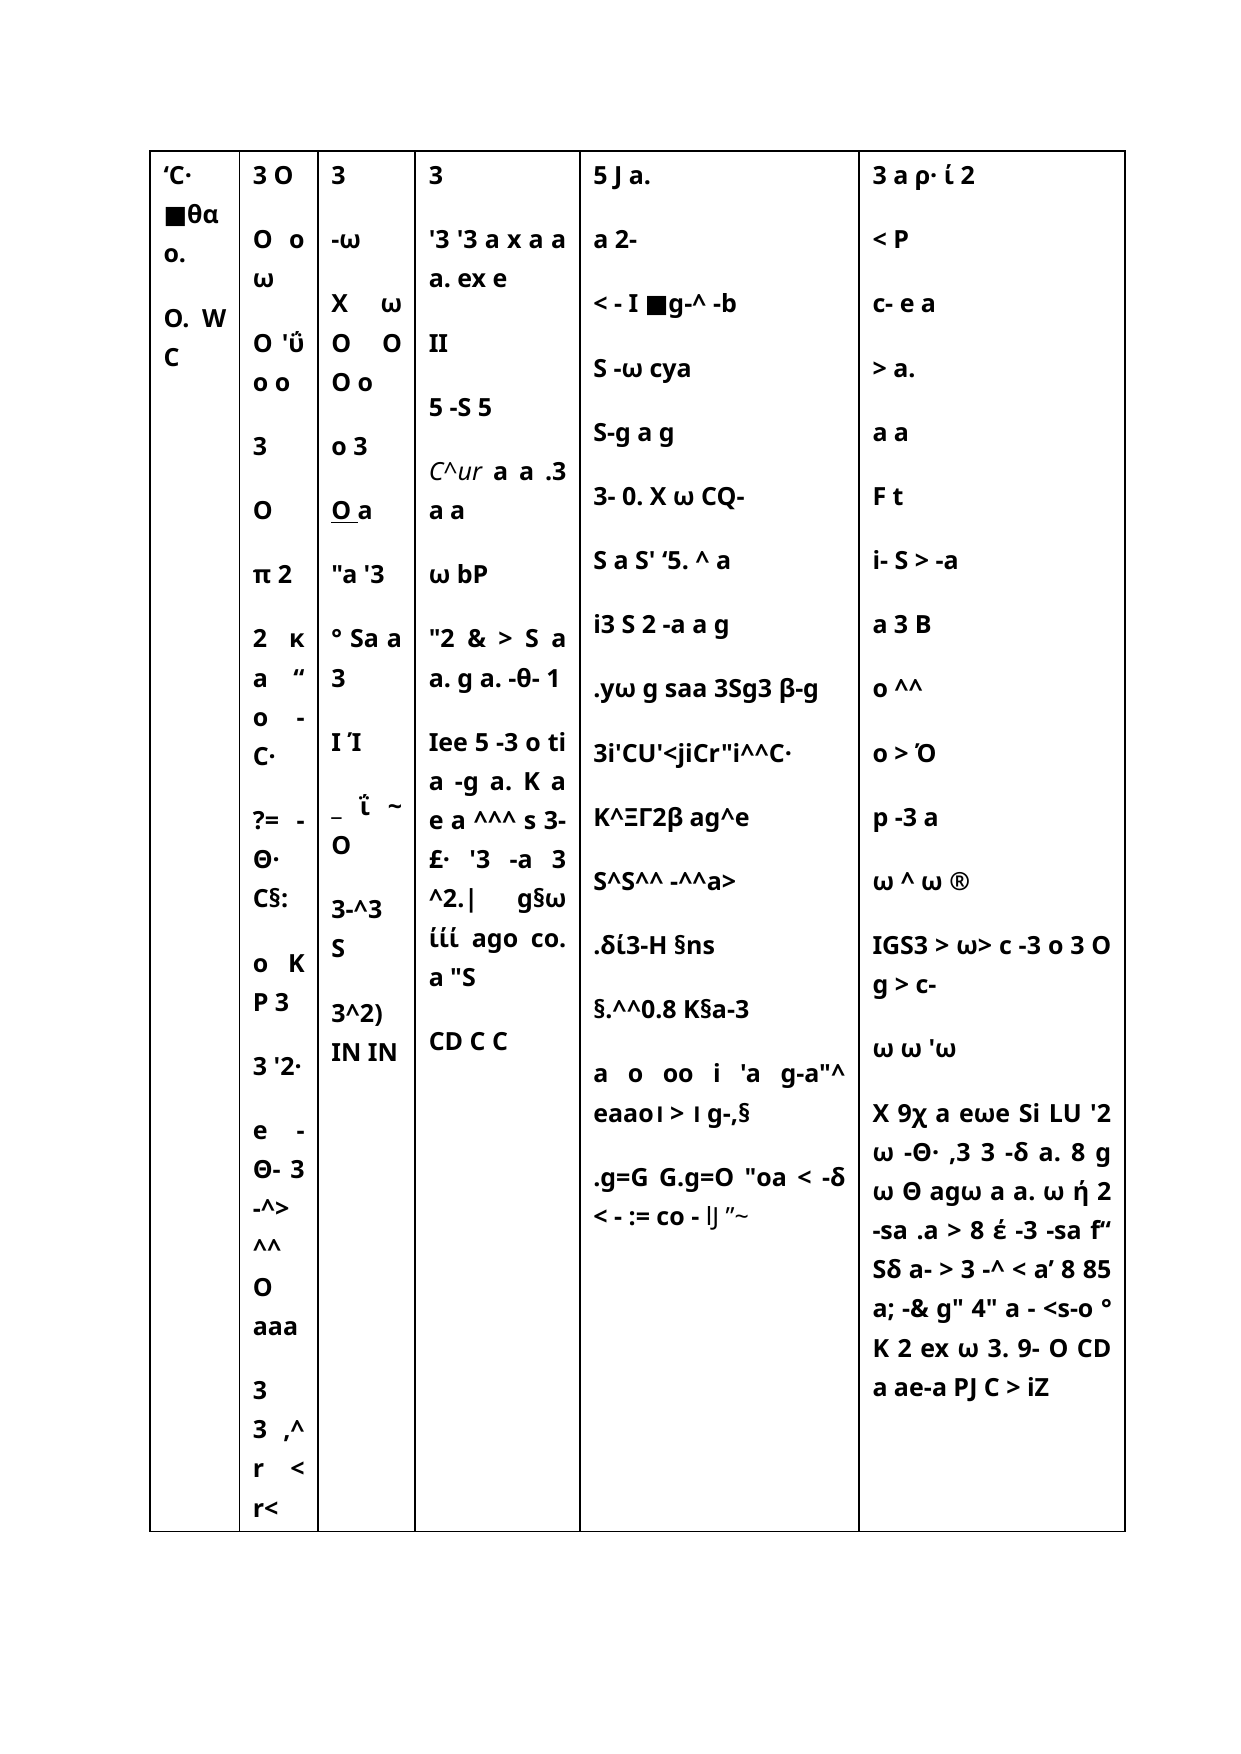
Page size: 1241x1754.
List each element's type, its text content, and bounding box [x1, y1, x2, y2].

table_header 5 J a. a 2- < - Ι ■g-^ -b S -ω cya S-g a g 3- 0. Χ ω CQ- S a S' ‘5. ^ a i3 S 2 -a a g .yω g saa 3Sg3 β-g 3i'CU'<jiCr"i^^C· Κ^ΞΓ2β ag^e S^S^^ -^^a> .δί3-Η §ns §.^^0.8 K§a-3 a o oo i 'a g-a"^ eaaο। > । g-,§ .g=G G.g=Ο "oa < -δ < - := co - lJ ”~ [581, 152, 858, 1531]
table_header ‘C· ■θα ο. Ο. W C [151, 152, 239, 1531]
table_header 3 Ο Ο ο ω Ο 'ΰ ο ο 3 Ο π 2 2 κ a “ ο -C· ?= -Θ· C§: ο Κ Ρ 3 3 '2· e -Θ- 3 -^> ^^ O aaa 3 3 ,^ r < r< [240, 152, 317, 1531]
table_header 3 -ω Χ ω Ο Ο Ο ο ο 3 Ο a "a '3 ° Sa a 3 I Ί _ ΐ ~ O 3-^3 S 3^2) IN IN [319, 152, 414, 1531]
table_header 3 '3 '3 a x a a a. ex e ΙΙ 5 -S 5 C^ur a a .3 a a ω bP "2 & > S a a. g a. -θ- 1 Ιee 5 -3 ο ti a -g a. K a e a ^^^ s 3- £· '3 -a 3 ^2.| g§ω ίίί ago co. a "S CD C C [416, 152, 579, 1531]
table_header 3 a ρ· ί 2 < P c- e a > a. a a F t i- S > -a a 3 B ο ^^ ο > Ό p -3 a ω ^ ω ® IGS3 > ω> c -3 ο 3 O g > c- ω ω 'ω Χ 9χ a eωe Si LU '2 ω -Θ· ,3 3 -δ a. 8 g ω Θ agω a a. ω ή 2 -sa .a > 8 έ -3 -sa f“ Sδ a- > 3 -^ < a’ 8 85 a; -& g" 4" a - <s-ο ° K 2 ex ω 3. 9- O CD a ae-a PJ C > iZ [860, 152, 1124, 1531]
